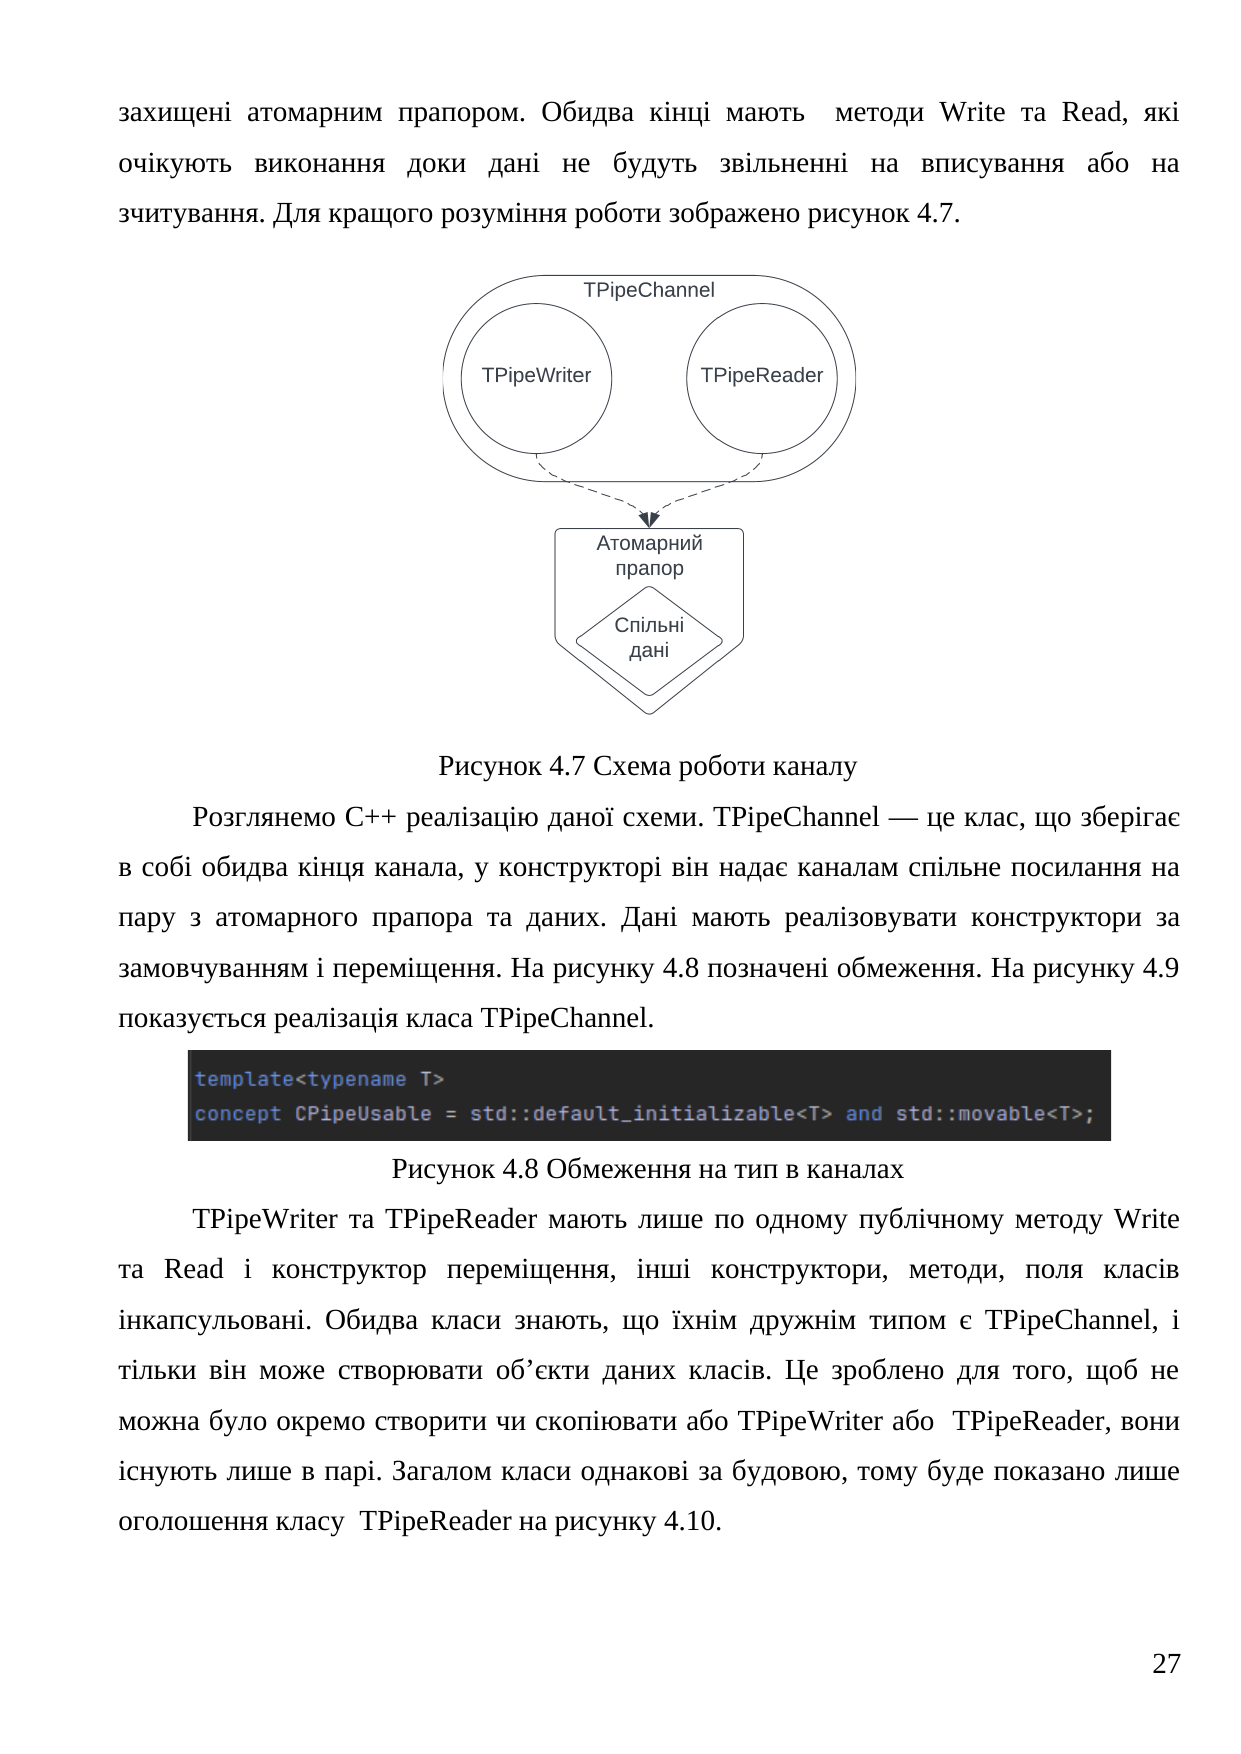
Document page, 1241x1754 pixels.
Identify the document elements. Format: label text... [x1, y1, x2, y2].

text Розглянемо C++ реалізацію даної схеми. TPipeChannel — це клас, що зберігає в собі обидва кінця канала, у конструкторі він надає каналам спільне посилання на пару з атомарного прапора та даних. Дані мають реалізовувати конструктори за замовчуванням і переміщення. На рисунку 4.8 позначені обмеження. На рисунку 4.9 показується реалізація класа TPipeChannel. [118, 799, 1181, 1034]
text TPipeWriter та TPipeReader мають лише по одному публічному методу Write та Read і конструктор переміщення, інші конструктори, методи, поля класів інкапсульовані. Обидва класи знають, що їхнім дружнім типом є TPipeChannel, і тільки він може створювати об’єкти даних класів. Це зроблено для того, щоб не можна було окремо створити чи скопіювати або TPipeWriter або TPipeReader, вони існують лише в парі. Загалом класи однакові за будовою, тому буде показано лише оголошення класу TPipeReader на рисунку 4.10. [118, 1201, 1181, 1537]
picture [187, 1050, 1112, 1141]
list Схема роботи каналу [118, 245, 1181, 782]
text захищені атомарним прапором. Обидва кінці мають методи Write та Read, які очікують виконання доки дані не будуть звільненні на вписування або на зчитування. Для кращого розуміння роботи зображено рисунок 4.7. [118, 94, 1181, 229]
picture [442, 274, 857, 715]
list Обмеження на тип в каналах [118, 1141, 1181, 1184]
